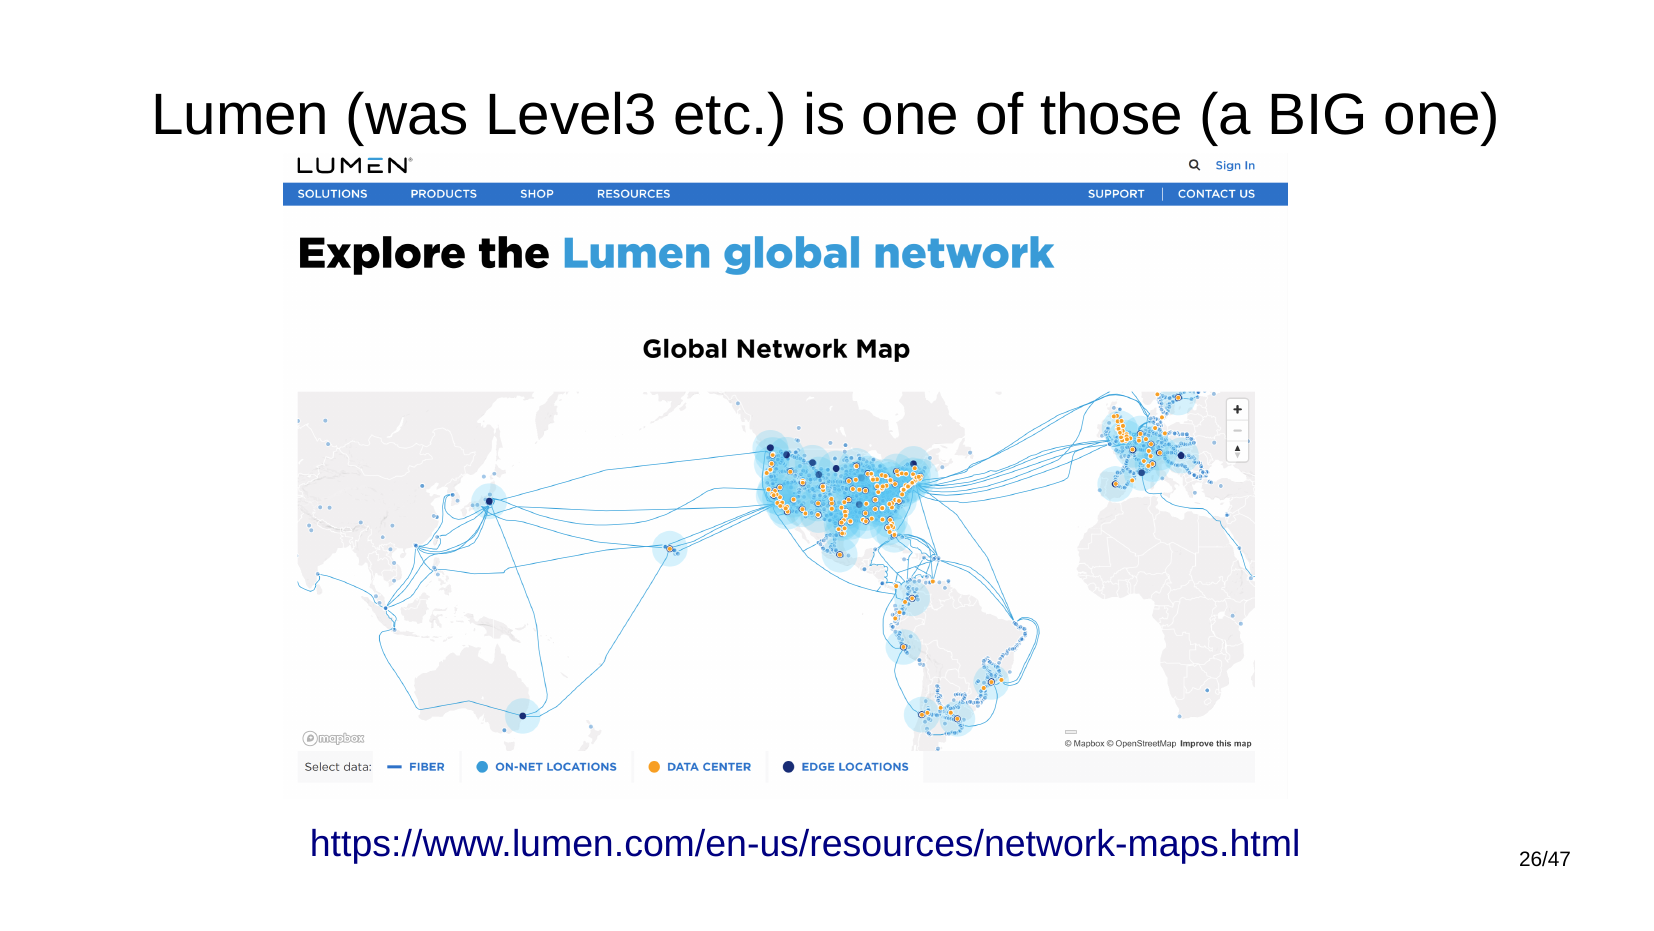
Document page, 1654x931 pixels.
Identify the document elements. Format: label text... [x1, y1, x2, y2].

text_box https://www.lumen.com/en-us/resources/network-maps.html [295, 814, 1316, 872]
picture [283, 153, 1288, 800]
title Lumen (was Level3 etc.) is one of those (a BIG one) [82, 37, 1571, 193]
